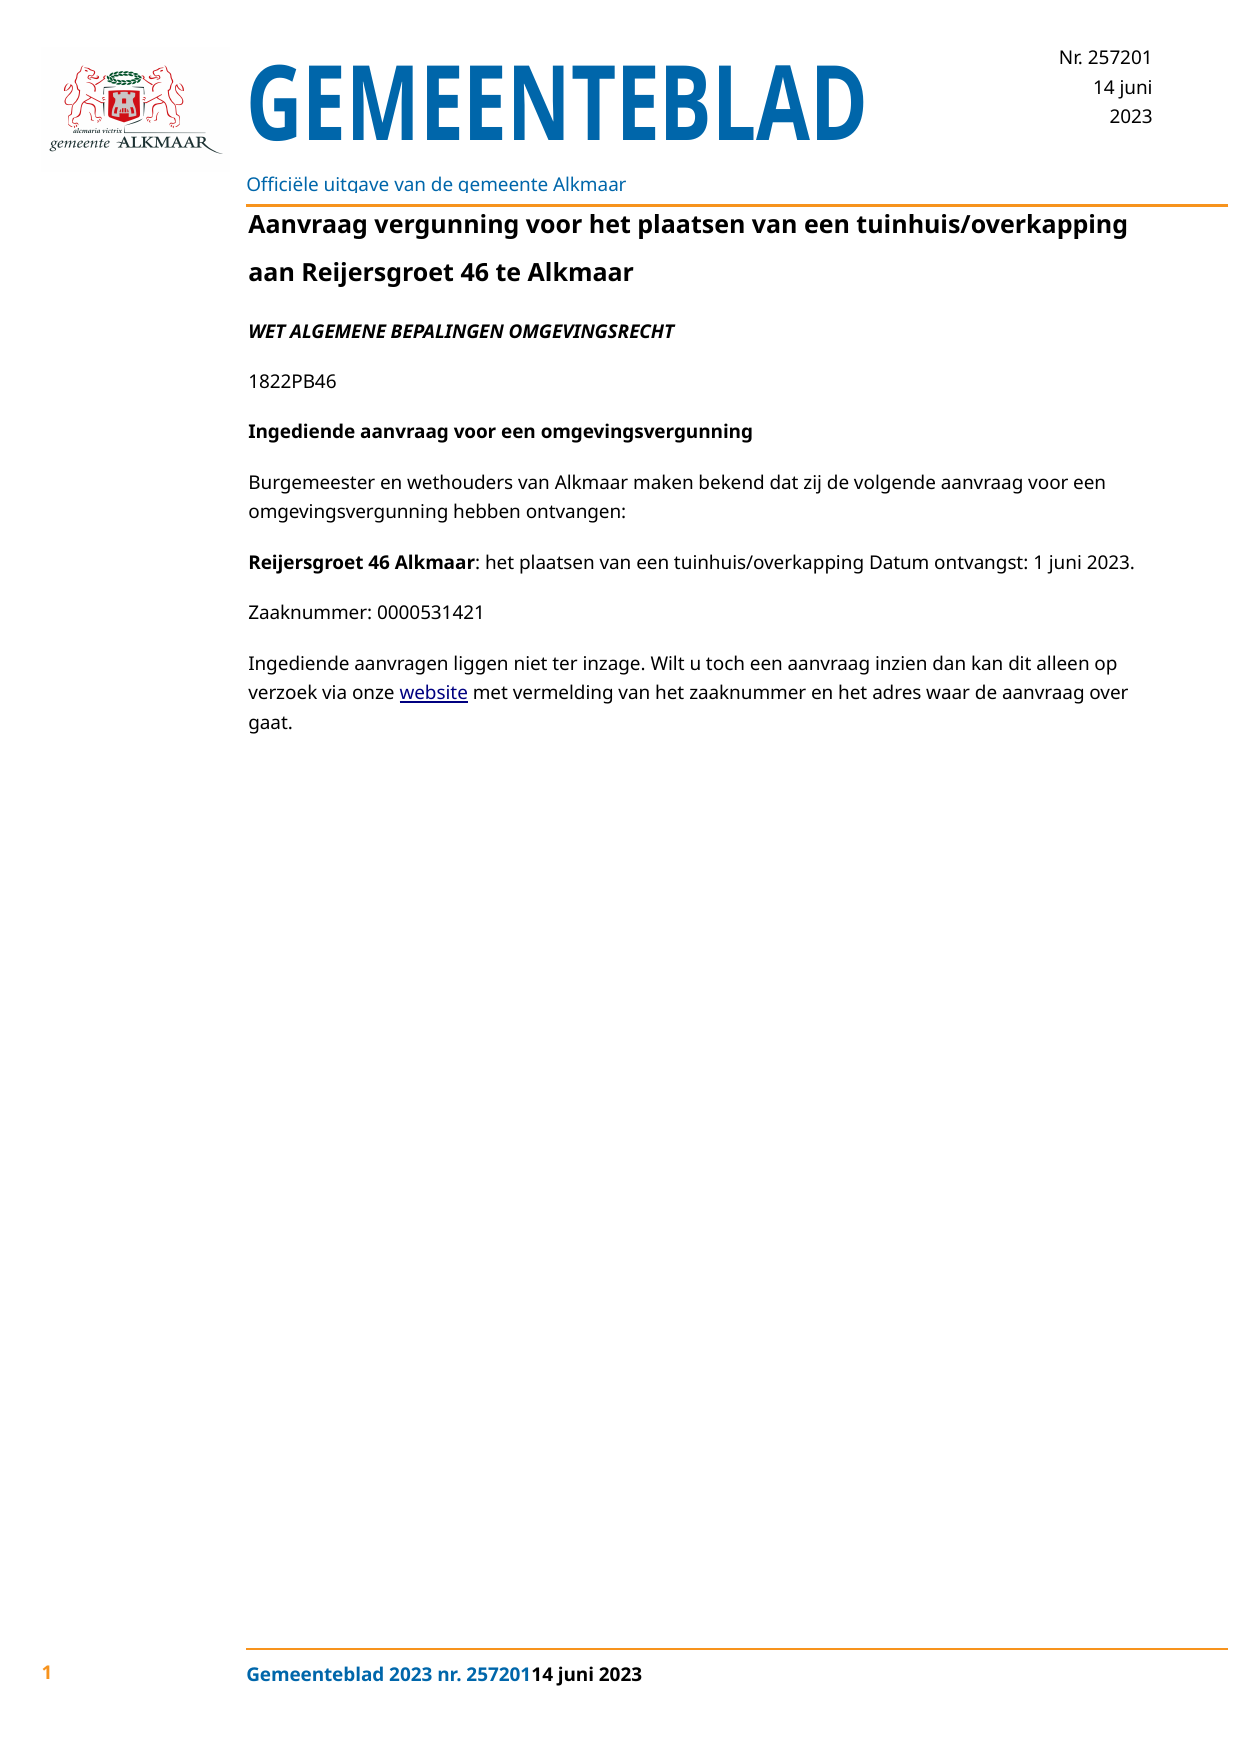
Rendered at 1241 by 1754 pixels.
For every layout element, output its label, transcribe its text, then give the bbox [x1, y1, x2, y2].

text Zaaknummer: 0000531421 [248, 599, 1152, 625]
picture [41, 47, 231, 172]
text Ingediende aanvragen liggen niet ter inzage. Wilt u toch een aanvraag inzien dan kan dit alleen op verzoek via onze website met vermelding van het zaaknummer en het adres waar de aanvraag over gaat. [248, 650, 1152, 735]
text Aanvraag vergunning voor het plaatsen van een tuinhuis/overkapping aan Reijersgroet 46 te Alkmaar [248, 207, 1152, 288]
text Burgemeester en wethouders van Alkmaar maken bekend dat zij de volgende aanvraag voor een omgevingsvergunning hebben ontvangen: [248, 469, 1152, 524]
text WET ALGEMENE BEPALINGEN OMGEVINGSRECHT [248, 318, 1152, 344]
text Ingediende aanvraag voor een omgevingsvergunning [248, 419, 1152, 444]
text Reijersgroet 46 Alkmaar: het plaatsen van een tuinhuis/overkapping Datum ontvangst: 1 juni 2023. [248, 549, 1152, 575]
text 1822PB46 [248, 368, 1152, 394]
